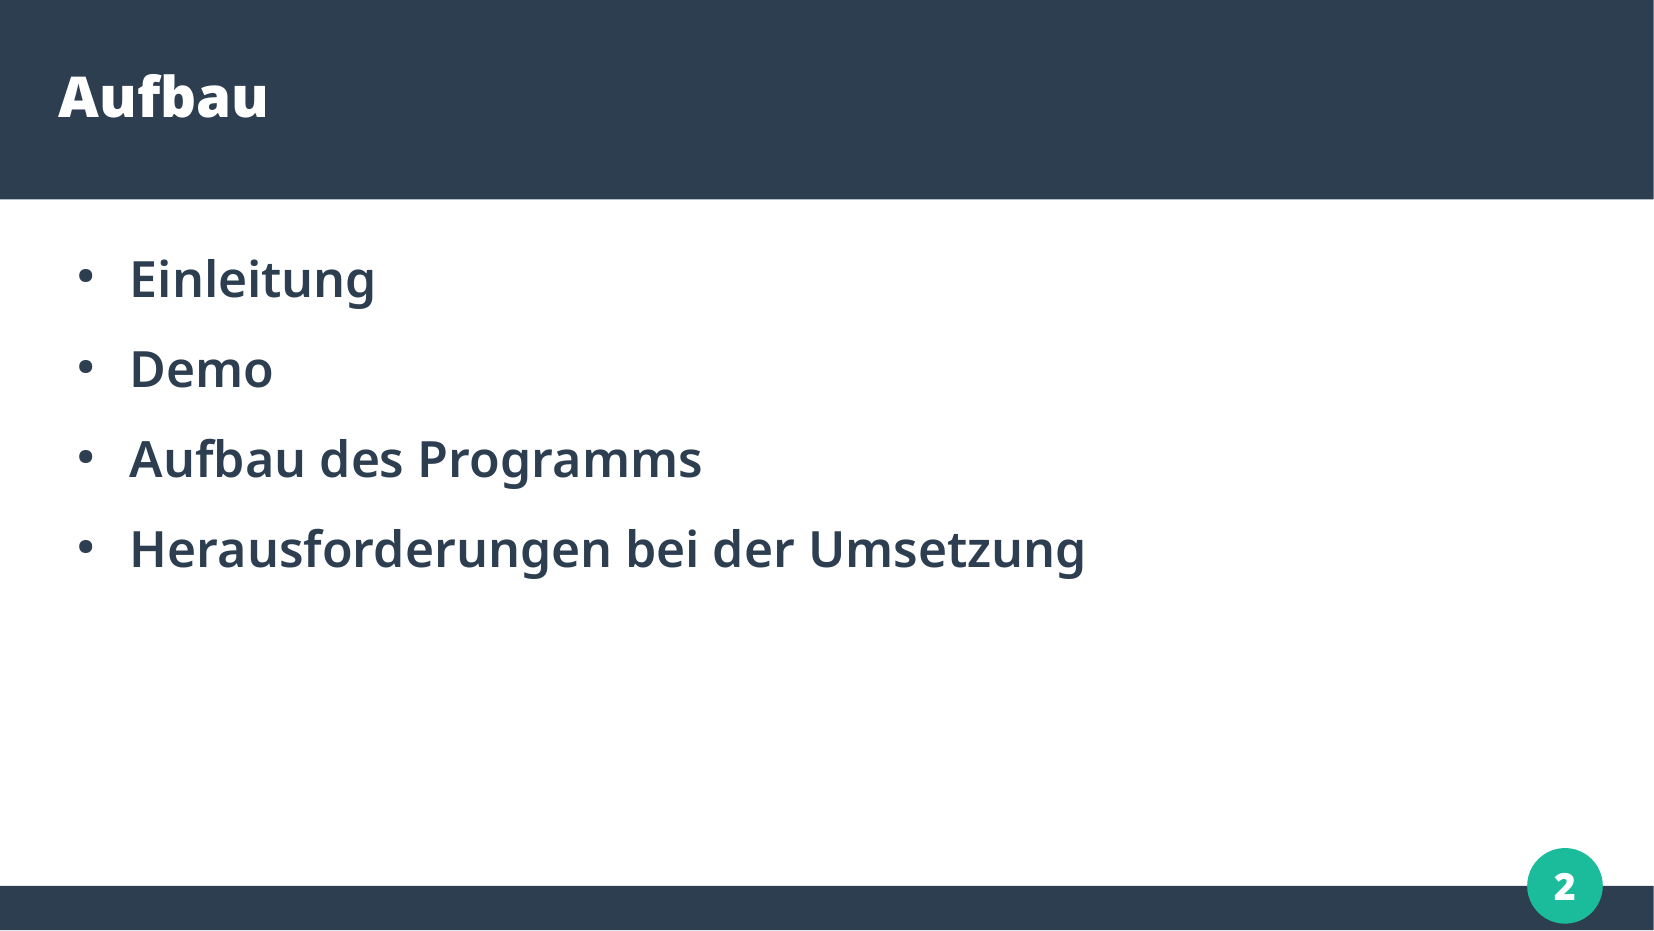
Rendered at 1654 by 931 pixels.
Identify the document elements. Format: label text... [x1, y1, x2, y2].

list Einleitung Demo Aufbau des Programms Herausforderungen bei der Umsetzung [59, 243, 1595, 864]
title Aufbau [59, 37, 1595, 155]
